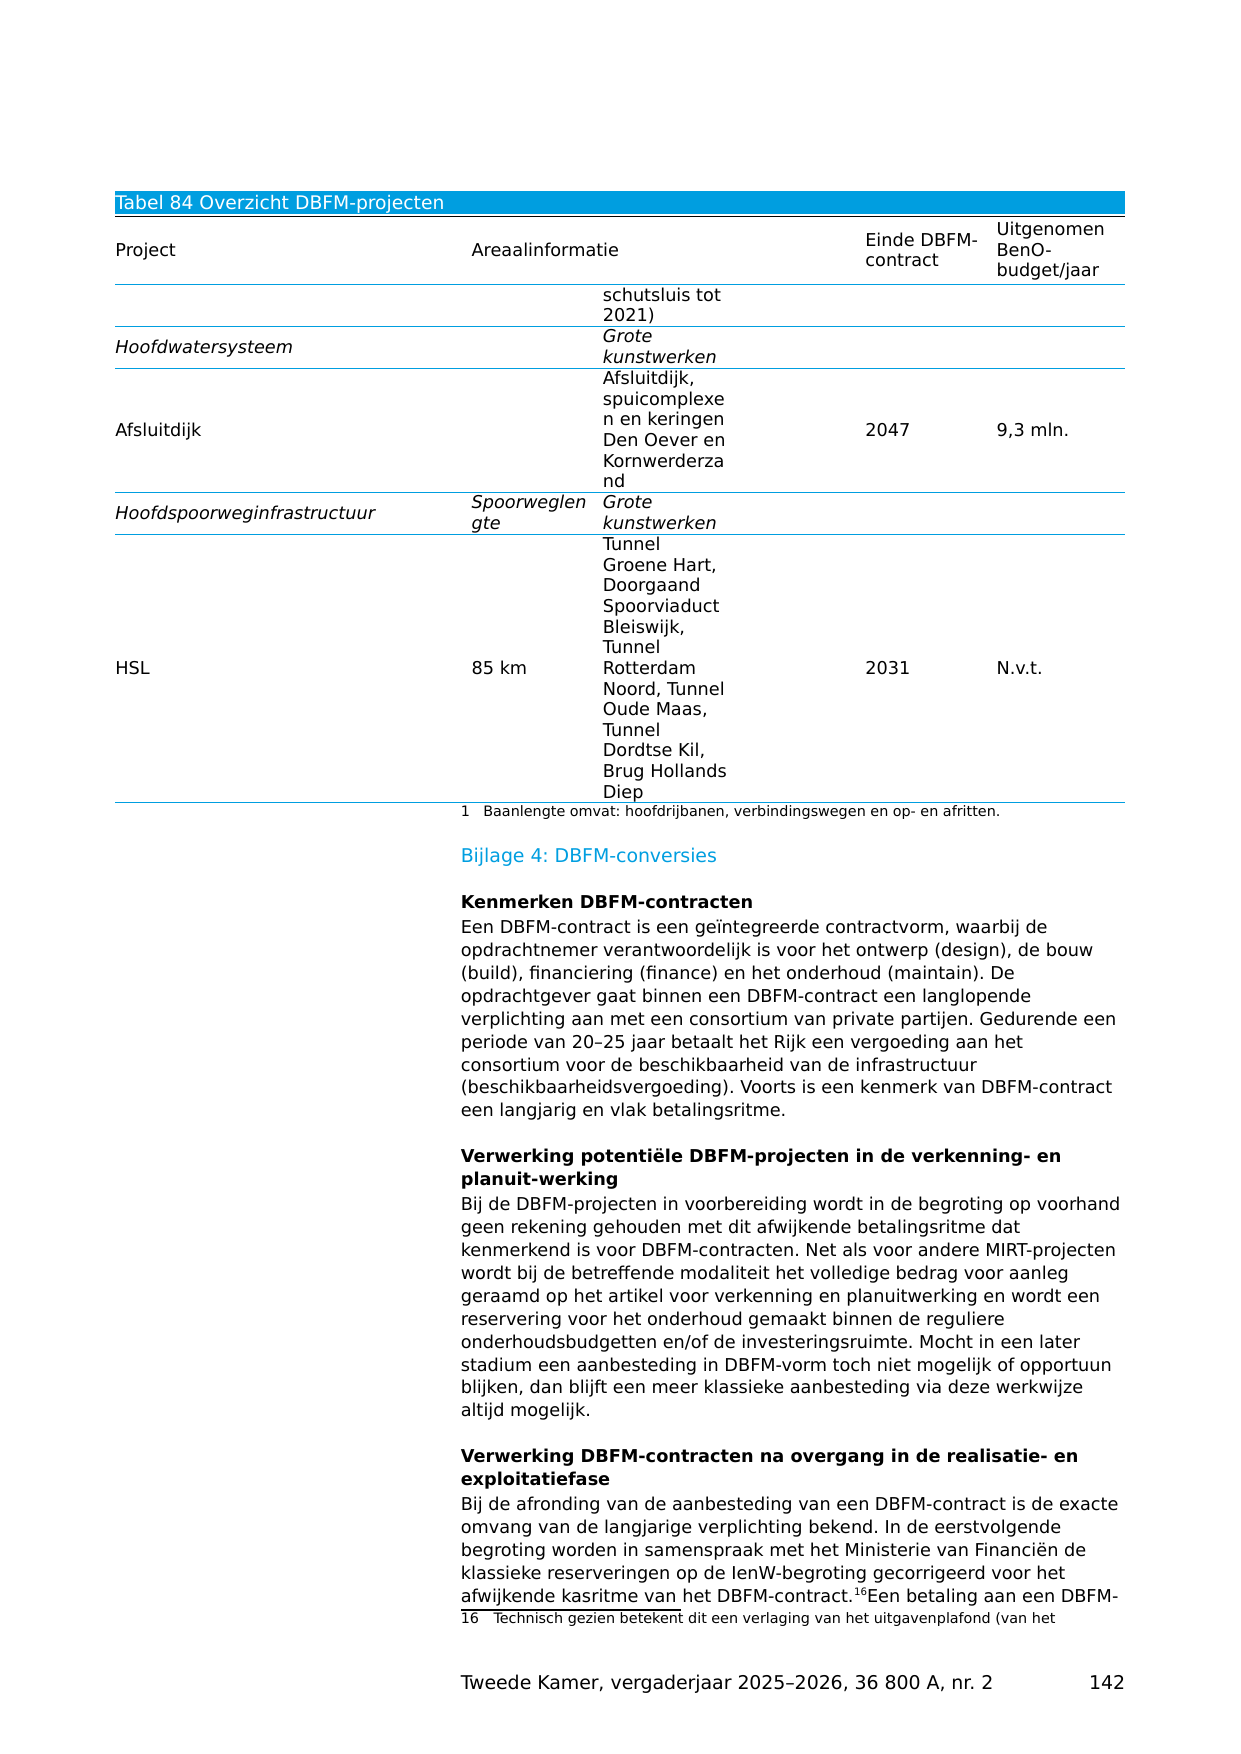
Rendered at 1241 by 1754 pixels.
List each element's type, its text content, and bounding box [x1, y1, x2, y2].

table_cell Grote kunstwerken [600, 493, 731, 533]
text Bij de afronding van de aanbesteding van een DBFM-contract is de exacte omvang van de langjarige verplichting bekend. In de eerstvolgende begroting worden in samenspraak met het Ministerie van Financiën de klassieke reserveringen op de IenW-begroting gecorrigeerd voor het afwijkende kasritme van het DBFM-contract.Een betaling aan een DBFM- [461, 1492, 1125, 1607]
table_cell Afsluitdijk, spuicomplexen en keringen Den Oever en Kornwerderzand [600, 369, 731, 492]
list Baanlengte omvat: hoofdrijbanen, verbindingswegen en op- en afritten. [461, 803, 1125, 819]
table_cell Spoorweglengte [469, 493, 600, 533]
table_cell N.v.t. [994, 535, 1125, 802]
table_cell Project [115, 217, 468, 284]
table_cell [994, 327, 1125, 367]
text Verwerking potentiële DBFM-projecten in de verkenning- en planuit-werking [461, 1144, 1125, 1190]
table_cell [731, 535, 862, 802]
title Bijlage 4: DBFM-conversies [461, 844, 1125, 866]
text Een DBFM-contract is een geïntegreerde contractvorm, waarbij de opdrachtnemer verantwoordelijk is voor het ontwerp (design), de bouw (build), financiering (finance) en het onderhoud (maintain). De opdrachtgever gaat binnen een DBFM-contract een langlopende verplichting aan met een consortium van private partijen. Gedurende een periode van 20–25 jaar betaalt het Rijk een vergoeding aan het consortium voor de beschikbaarheid van de infrastructuur (beschikbaarheidsvergoeding). Voorts is een kenmerk van DBFM-contract een langjarig en vlak betalingsritme. [461, 915, 1125, 1121]
table_cell schutsluis tot 2021) [600, 285, 731, 326]
table_cell [994, 493, 1125, 533]
table_cell [469, 369, 600, 492]
table_cell Areaalinformatie [469, 217, 862, 284]
table_cell [731, 285, 862, 326]
table_cell [862, 327, 993, 367]
table_cell 2047 [862, 369, 993, 492]
table_cell Hoofdwatersysteem [115, 327, 468, 367]
table_cell [994, 285, 1125, 326]
table_cell Tunnel Groene Hart, Doorgaand Spoorviaduct Bleiswijk, Tunnel Rotterdam Noord, Tunnel Oude Maas, Tunnel Dordtse Kil, Brug Hollands Diep [600, 535, 731, 802]
table_cell [469, 285, 600, 326]
table_cell Uitgenomen BenO-budget/jaar [994, 217, 1125, 284]
table_cell [731, 493, 862, 533]
text Kenmerken DBFM-contracten [461, 890, 1125, 913]
table_cell 9,3 mln. [994, 369, 1125, 492]
text __Technisch gezien betekent dit een verlaging van het uitgavenplafond (van het [461, 1610, 1125, 1627]
table_cell Hoofdspoorweginfrastructuur [115, 493, 468, 533]
table_cell [115, 285, 468, 326]
table_cell Afsluitdijk [115, 369, 468, 492]
table_cell Grote kunstwerken [600, 327, 731, 367]
table_cell [731, 327, 862, 367]
table_cell 85 km [469, 535, 600, 802]
text Verwerking DBFM-contracten na overgang in de realisatie- en exploitatiefase [461, 1444, 1125, 1490]
table_cell [862, 493, 993, 533]
text Bij de DBFM-projecten in voorbereiding wordt in de begroting op voorhand geen rekening gehouden met dit afwijkende betalingsritme dat kenmerkend is voor DBFM-contracten. Net als voor andere MIRT-projecten wordt bij de betreffende modaliteit het volledige bedrag voor aanleg geraamd op het artikel voor verkenning en planuitwerking en wordt een reservering voor het onderhoud gemaakt binnen de reguliere onderhoudsbudgetten en/of de investeringsruimte. Mocht in een later stadium een aanbesteding in DBFM-vorm toch niet mogelijk of opportuun blijken, dan blijft een meer klassieke aanbesteding via deze werkwijze altijd mogelijk. [461, 1192, 1125, 1421]
table_cell 2031 [862, 535, 993, 802]
table_cell Einde DBFM-contract [862, 217, 993, 284]
table_cell [862, 285, 993, 326]
table_cell [731, 369, 862, 492]
table_cell [469, 327, 600, 367]
table_cell HSL [115, 535, 468, 802]
